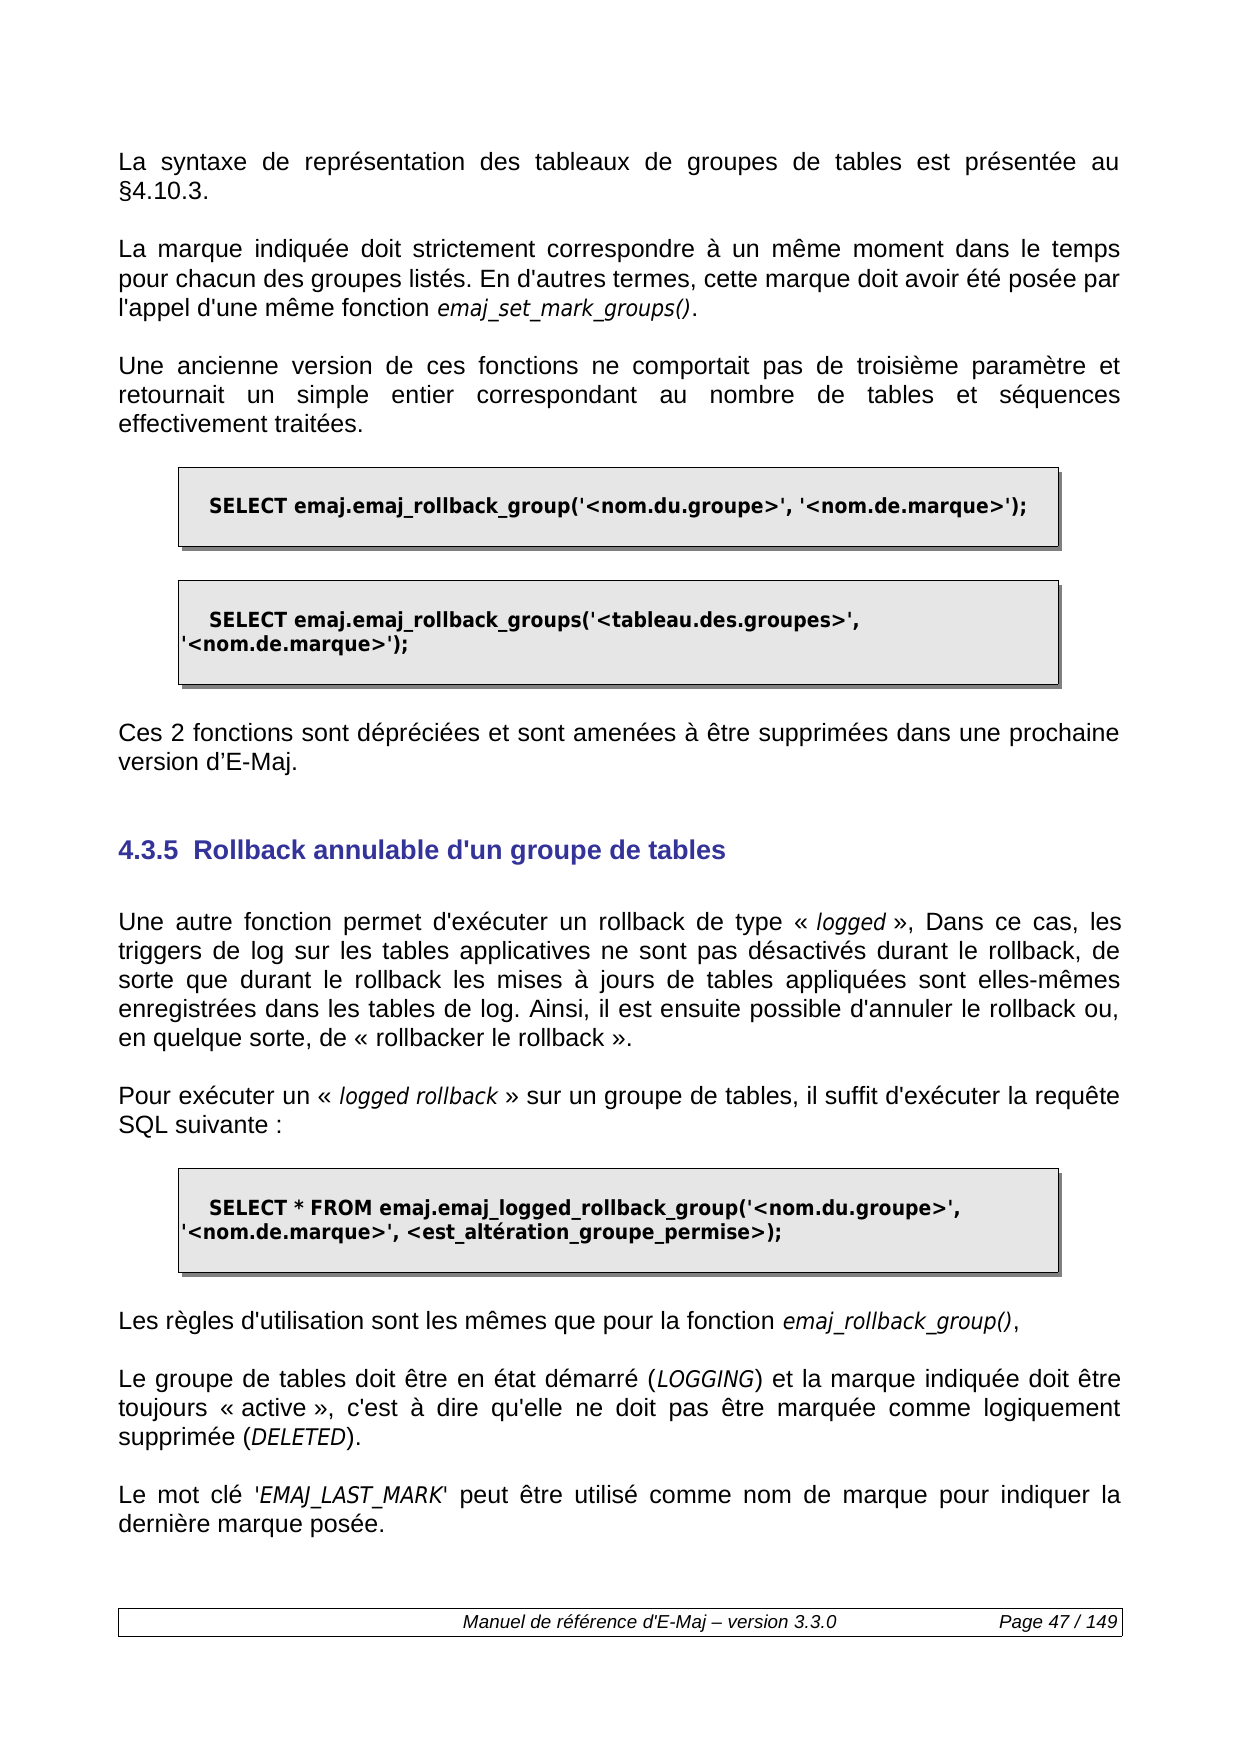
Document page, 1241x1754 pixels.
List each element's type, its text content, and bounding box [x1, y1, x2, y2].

text SELECT emaj.emaj_rollback_group('<nom.du.groupe>', '<nom.de.marque>'); [179, 491, 1058, 516]
text La syntaxe de représentation des tableaux de groupes de tables est présentée au §4.10.3. [118, 147, 1122, 205]
subtitle Rollback annulable d'un groupe de tables [118, 834, 1122, 865]
text Une autre fonction permet d'exécuter un rollback de type « logged », Dans ce cas, les triggers de log sur les tables applicatives ne sont pas désactivés durant le rollback, de sorte que durant le rollback les mises à jours de tables appliquées sont elles-mêmes enregistrées dans les tables de log. Ainsi, il est ensuite possible d'annuler le rollback ou, en quelque sorte, de « rollbacker le rollback ». [118, 907, 1122, 1052]
text Une ancienne version de ces fonctions ne comportait pas de troisième paramètre et retournait un simple entier correspondant au nombre de tables et séquences effectivement traitées. [118, 351, 1122, 438]
text Pour exécuter un « logged rollback » sur un groupe de tables, il suffit d'exécuter la requête SQL suivante : [118, 1081, 1122, 1139]
text Le groupe de tables doit être en état démarré (LOGGING) et la marque indiquée doit être toujours « active », c'est à dire qu'elle ne doit pas être marquée comme logiquement supprimée (DELETED). [118, 1364, 1122, 1451]
text La marque indiquée doit strictement correspondre à un même moment dans le temps pour chacun des groupes listés. En d'autres termes, cette marque doit avoir été posée par l'appel d'une même fonction emaj_set_mark_groups(). [118, 234, 1122, 322]
text SELECT emaj.emaj_rollback_groups('<tableau.des.groupes>', '<nom.de.marque>'); [179, 604, 1058, 653]
text Ces 2 fonctions sont dépréciées et sont amenées à être supprimées dans une prochaine version d’E-Maj. [118, 718, 1122, 776]
text Le mot clé 'EMAJ_LAST_MARK' peut être utilisé comme nom de marque pour indiquer la dernière marque posée. [118, 1480, 1122, 1538]
text Les règles d'utilisation sont les mêmes que pour la fonction emaj_rollback_group(), [118, 1306, 1122, 1335]
text SELECT * FROM emaj.emaj_logged_rollback_group('<nom.du.groupe>', '<nom.de.marque>', <est_altération_groupe_permise>); [179, 1193, 1058, 1242]
